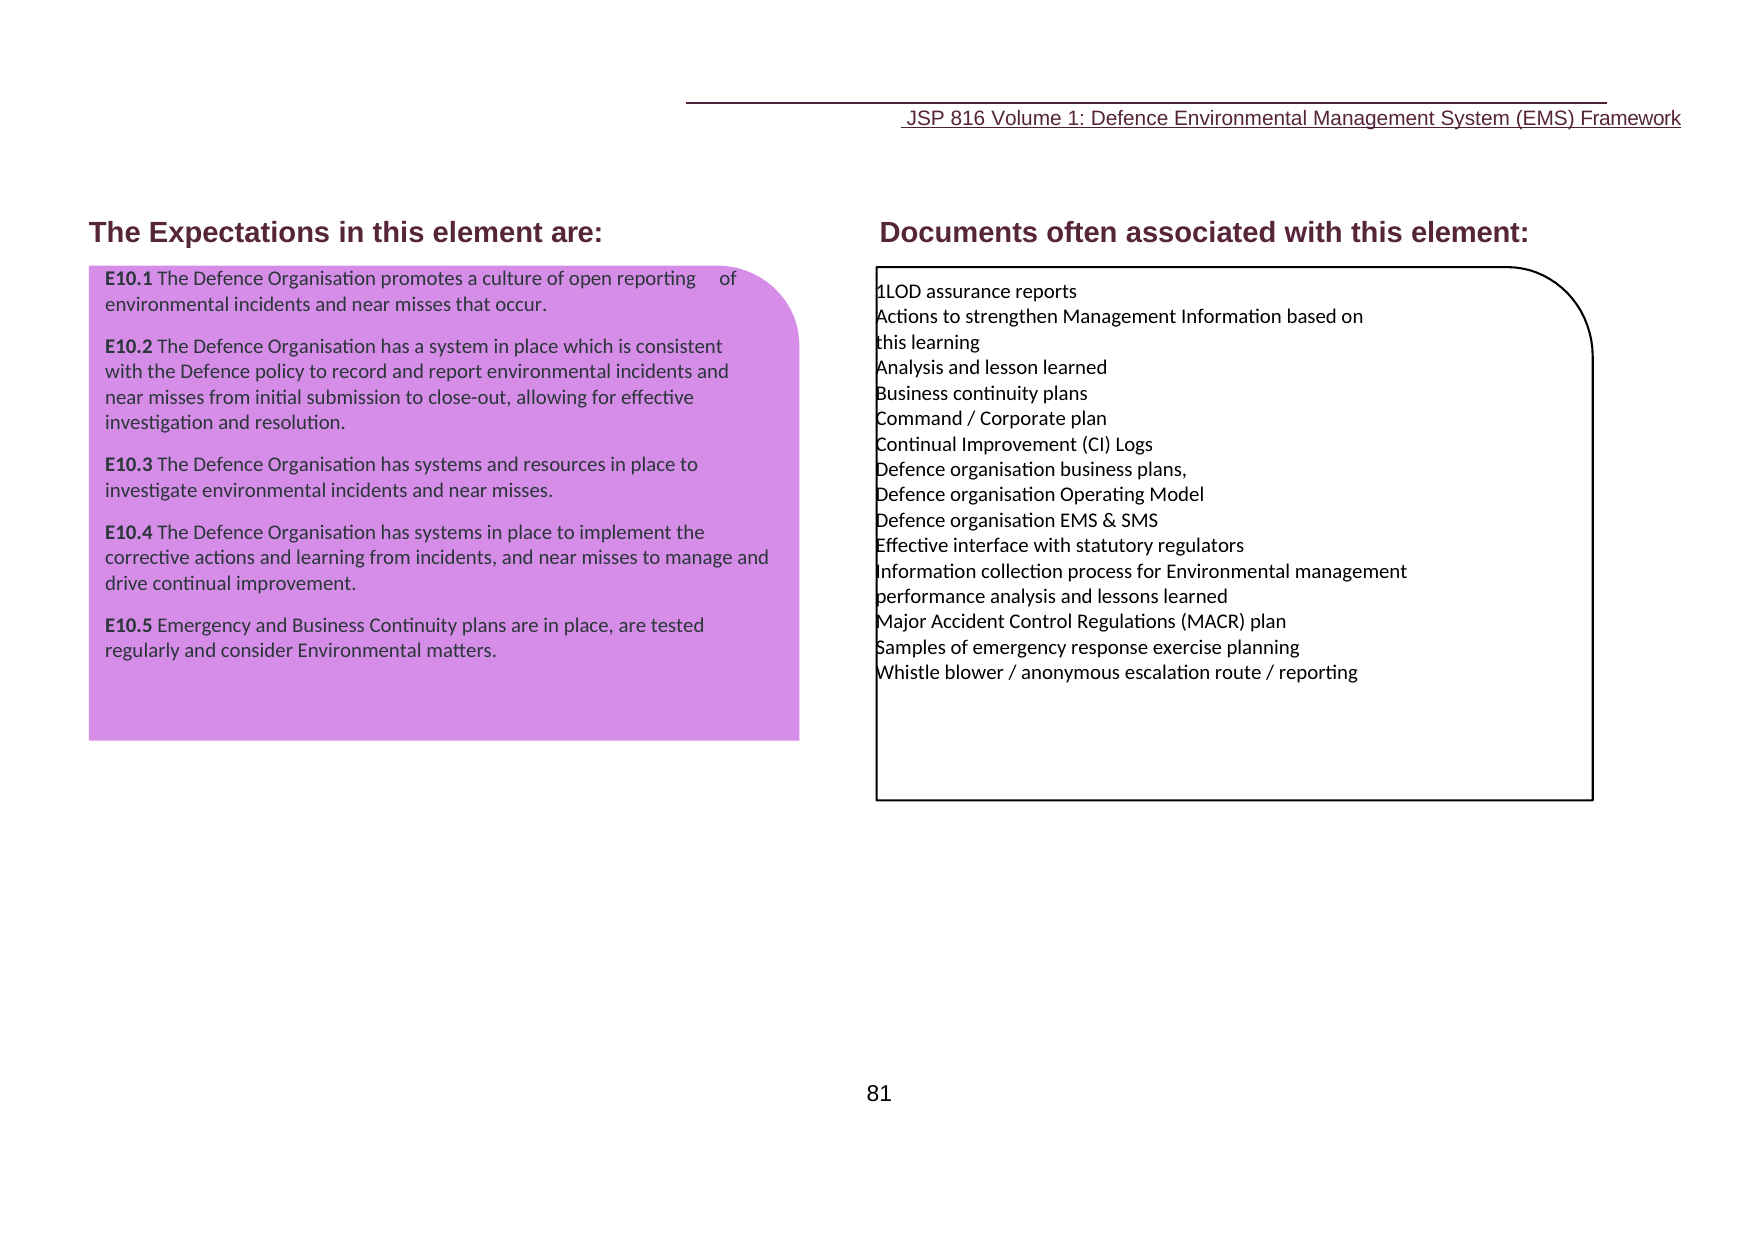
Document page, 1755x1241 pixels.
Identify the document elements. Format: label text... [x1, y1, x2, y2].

subtitle The Expectations in this element are: Documents often associated with this element: [89, 215, 1681, 248]
